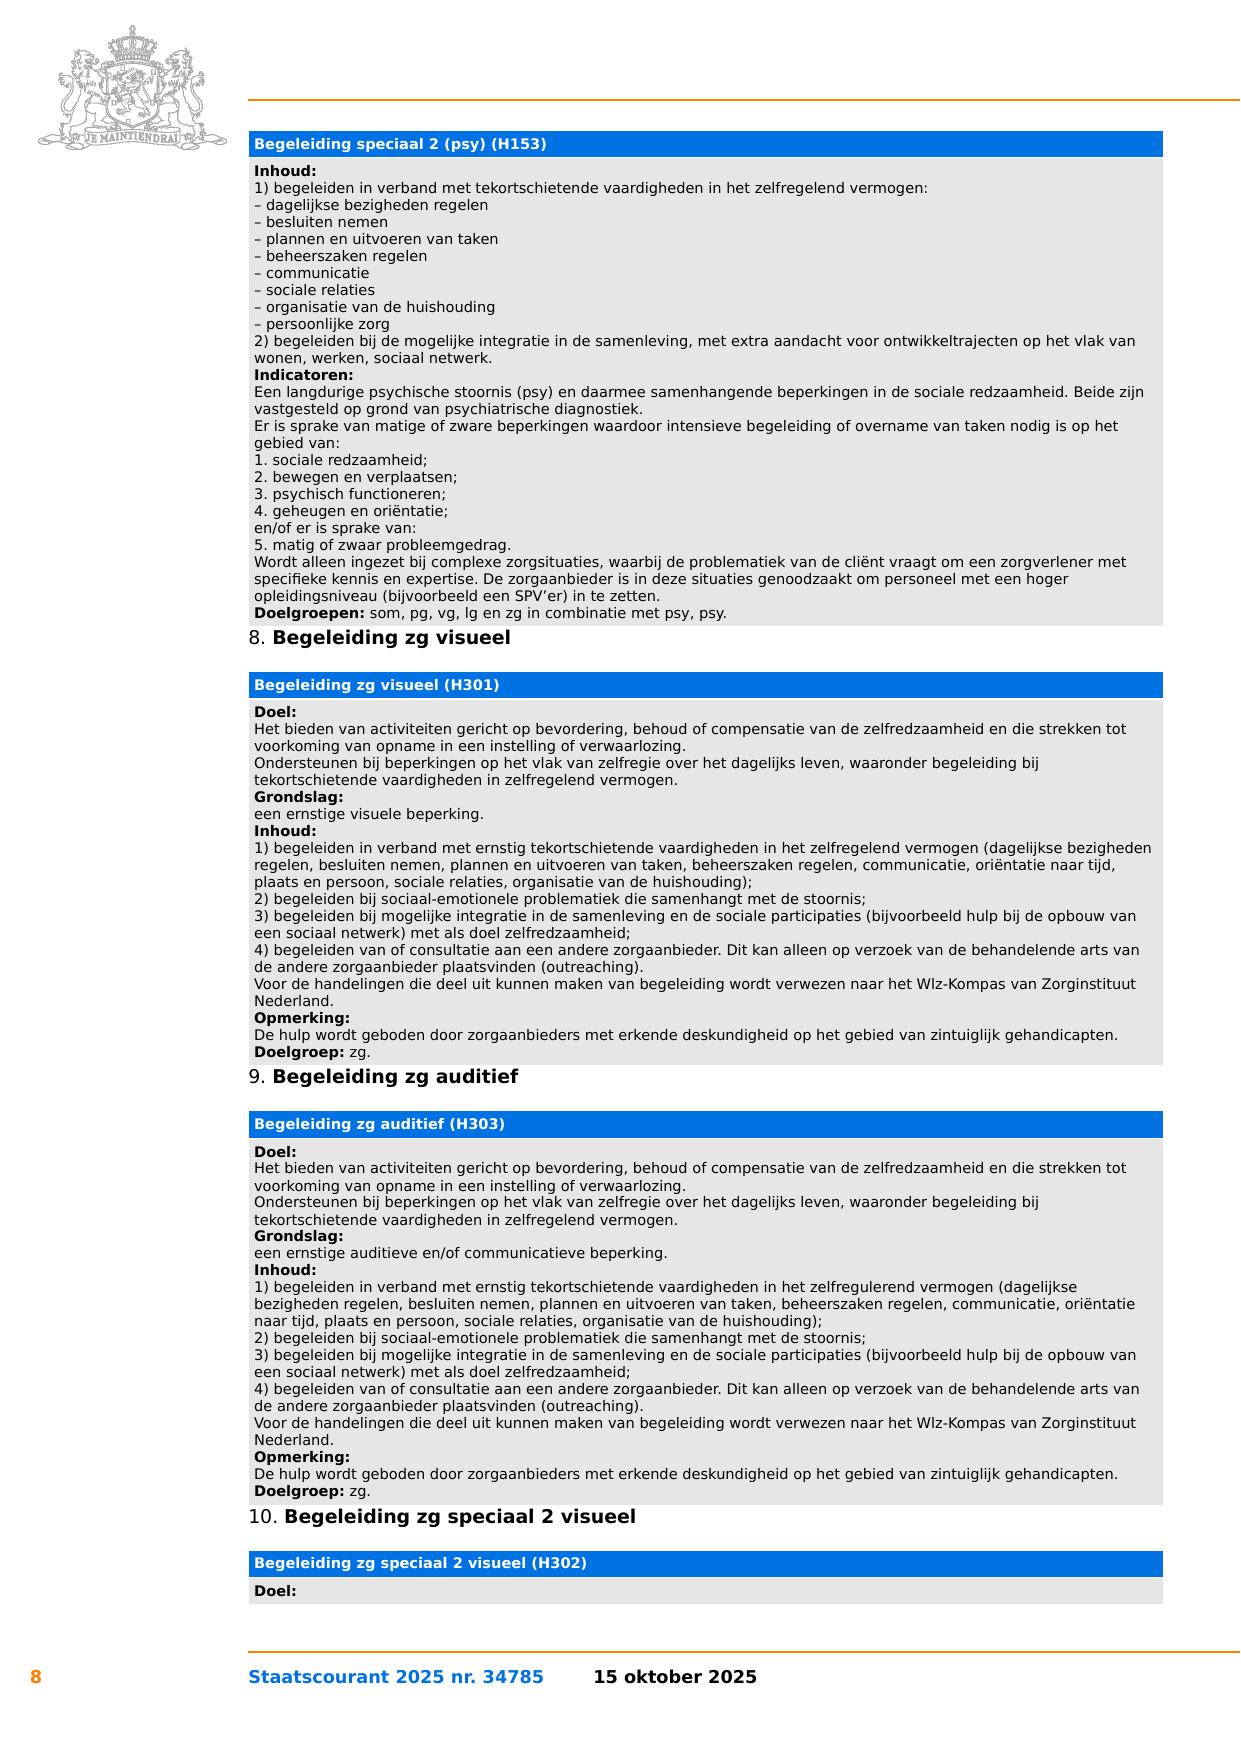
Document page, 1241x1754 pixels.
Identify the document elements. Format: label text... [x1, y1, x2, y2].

table_cell Inhoud: 1) begeleiden in verband met tekortschietende vaardigheden in het zelfregelend vermogen: – dagelijkse bezigheden regelen – besluiten nemen – plannen en uitvoeren van taken – beheerszaken regelen – communicatie – sociale relaties – organisatie van de huishouding – persoonlijke zorg 2) begeleiden bij de mogelijke integratie in de samenleving, met extra aandacht voor ontwikkeltrajecten op het vlak van wonen, werken, sociaal netwerk. Indicatoren: Een langdurige psychische stoornis (psy) en daarmee samenhangende beperkingen in de sociale redzaamheid. Beide zijn vastgesteld op grond van psychiatrische diagnostiek. Er is sprake van matige of zware beperkingen waardoor intensieve begeleiding of overname van taken nodig is op het gebied van: 1. sociale redzaamheid; 2. bewegen en verplaatsen; 3. psychisch functioneren; 4. geheugen en oriëntatie; en/of er is sprake van: 5. matig of zwaar probleemgedrag. Wordt alleen ingezet bij complexe zorgsituaties, waarbij de problematiek van de cliënt vraagt om een zorgverlener met specifieke kennis en expertise. De zorgaanbieder is in deze situaties genoodzaakt om personeel met een hoger opleidingsniveau (bijvoorbeeld een SPV’er) in te zetten. Doelgroepen: som, pg, vg, lg en zg in combinatie met psy, psy. [249, 158, 1163, 626]
table_header Begeleiding zg visueel (H301) [249, 672, 1163, 698]
table_cell Doel: Het bieden van activiteiten gericht op bevordering, behoud of compensatie van de zelfredzaamheid en die strekken tot voorkoming van opname in een instelling of verwaarlozing. Ondersteunen bij beperkingen op het vlak van zelfregie over het dagelijks leven, waaronder begeleiding bij tekortschietende vaardigheden in zelfregelend vermogen. Grondslag: een ernstige visuele beperking. Inhoud: 1) begeleiden in verband met ernstig tekortschietende vaardigheden in het zelfregelend vermogen (dagelijkse bezigheden regelen, besluiten nemen, plannen en uitvoeren van taken, beheerszaken regelen, communicatie, oriëntatie naar tijd, plaats en persoon, sociale relaties, organisatie van de huishouding); 2) begeleiden bij sociaal-emotionele problematiek die samenhangt met de stoornis; 3) begeleiden bij mogelijke integratie in de samenleving en de sociale participaties (bijvoorbeeld hulp bij de opbouw van een sociaal netwerk) met als doel zelfredzaamheid; 4) begeleiden van of consultatie aan een andere zorgaanbieder. Dit kan alleen op verzoek van de behandelende arts van de andere zorgaanbieder plaatsvinden (outreaching). Voor de handelingen die deel uit kunnen maken van begeleiding wordt verwezen naar het Wlz-Kompas van Zorginstituut Nederland. Opmerking: De hulp wordt geboden door zorgaanbieders met erkende deskundigheid op het gebied van zintuiglijk gehandicapten. Doelgroep: zg. [249, 700, 1163, 1065]
text 10. Begeleiding zg speciaal 2 visueel [248, 1506, 1163, 1528]
text 9. Begeleiding zg auditief [248, 1066, 1163, 1088]
table_header Begeleiding zg auditief (H303) [249, 1111, 1163, 1138]
table_cell Doel: Het bieden van activiteiten gericht op bevordering, behoud of compensatie van de zelfredzaamheid en die strekken tot voorkoming van opname in een instelling of verwaarlozing. Ondersteunen bij beperkingen op het vlak van zelfregie over het dagelijks leven, waaronder begeleiding bij tekortschietende vaardigheden in zelfregelend vermogen. Grondslag: een ernstige auditieve en/of communicatieve beperking. Inhoud: 1) begeleiden in verband met ernstig tekortschietende vaardigheden in het zelfregulerend vermogen (dagelijkse bezigheden regelen, besluiten nemen, plannen en uitvoeren van taken, beheerszaken regelen, communicatie, oriëntatie naar tijd, plaats en persoon, sociale relaties, organisatie van de huishouding); 2) begeleiden bij sociaal-emotionele problematiek die samenhangt met de stoornis; 3) begeleiden bij mogelijke integratie in de samenleving en de sociale participaties (bijvoorbeeld hulp bij de opbouw van een sociaal netwerk) met als doel zelfredzaamheid; 4) begeleiden van of consultatie aan een andere zorgaanbieder. Dit kan alleen op verzoek van de behandelende arts van de andere zorgaanbieder plaatsvinden (outreaching). Voor de handelingen die deel uit kunnen maken van begeleiding wordt verwezen naar het Wlz-Kompas van Zorginstituut Nederland. Opmerking: De hulp wordt geboden door zorgaanbieders met erkende deskundigheid op het gebied van zintuiglijk gehandicapten. Doelgroep: zg. [249, 1139, 1163, 1505]
text 8. Begeleiding zg visueel [248, 627, 1163, 649]
table_header Begeleiding zg speciaal 2 visueel (H302) [249, 1551, 1163, 1577]
table_cell Doel: [249, 1578, 1163, 1604]
table_header Begeleiding speciaal 2 (psy) (H153) [249, 131, 1163, 157]
picture [38, 25, 227, 150]
